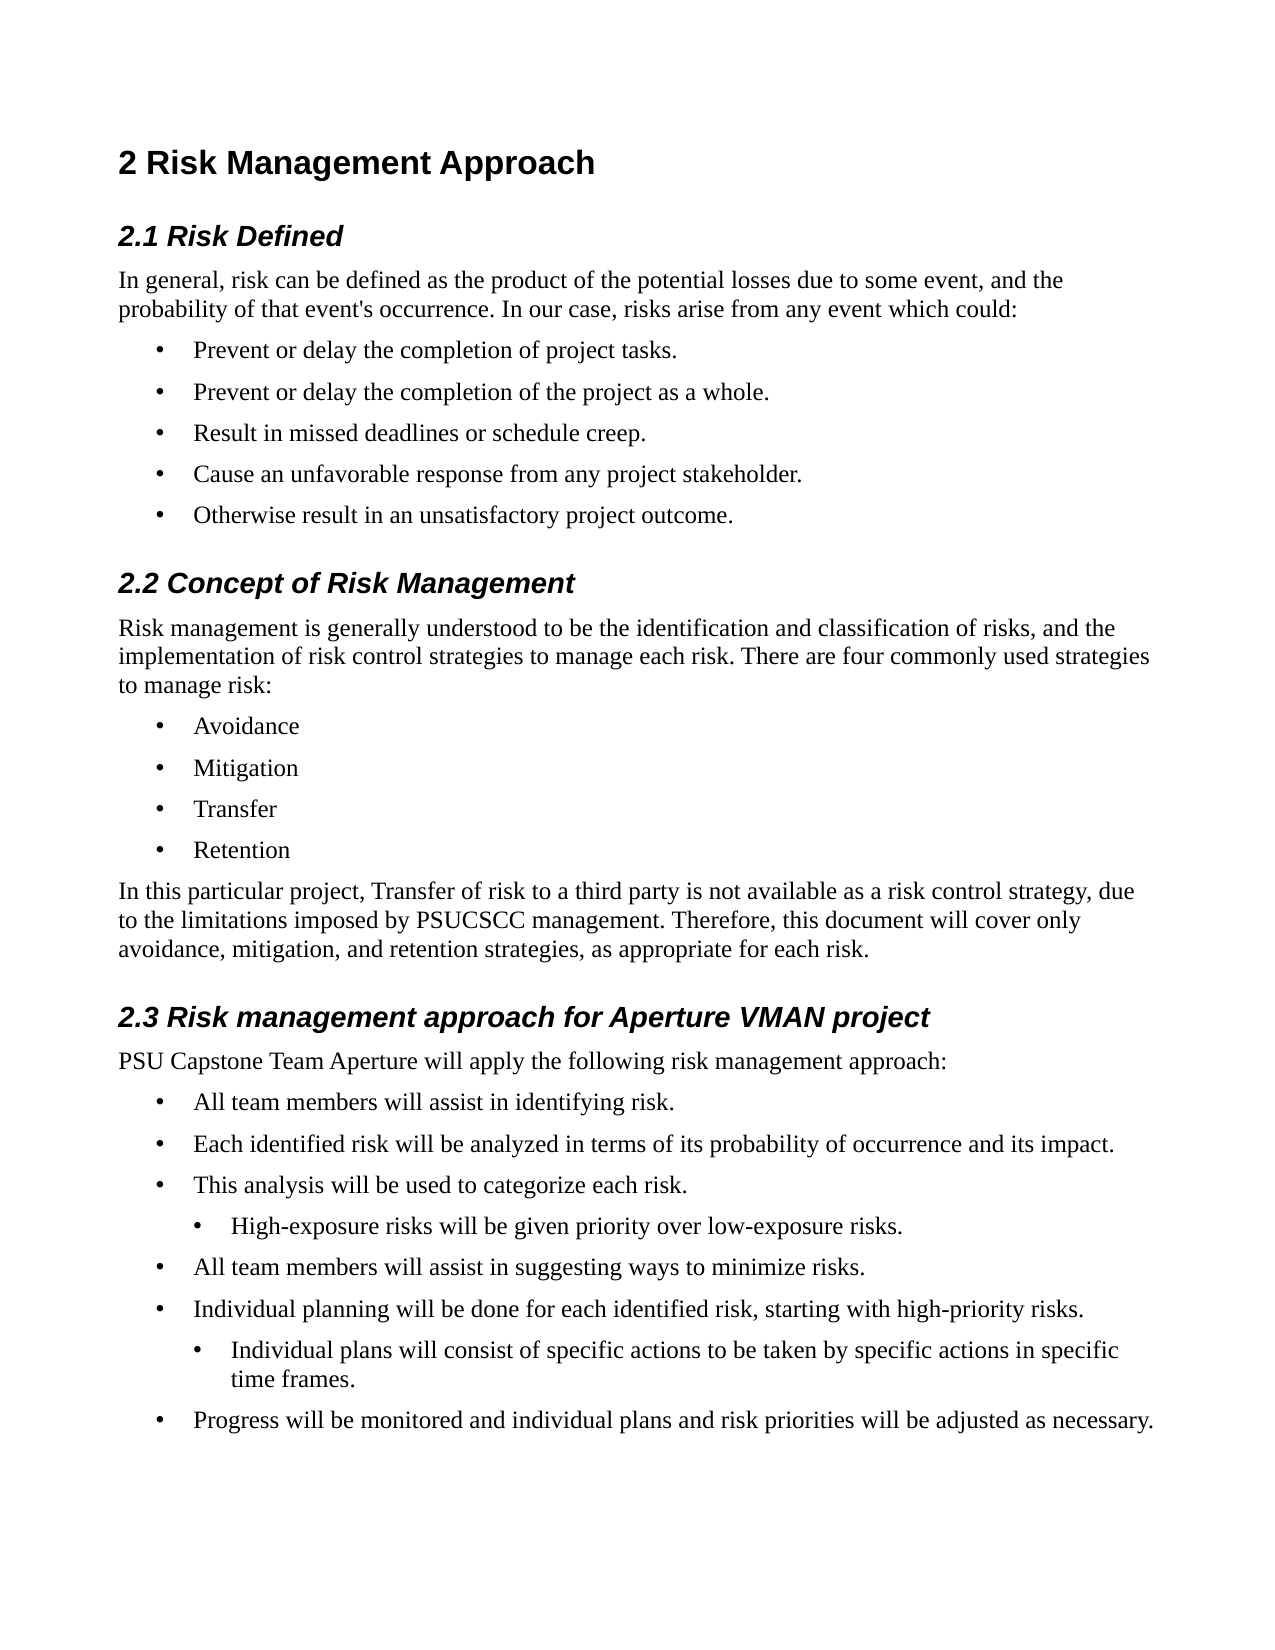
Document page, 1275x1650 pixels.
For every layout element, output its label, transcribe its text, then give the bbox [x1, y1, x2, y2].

list Prevent or delay the completion of the project as a whole. [156, 377, 1157, 405]
list Individual planning will be done for each identified risk, starting with high-priority risks. [156, 1294, 1157, 1322]
list Result in missed deadlines or schedule creep. [156, 418, 1157, 447]
subtitle 2.3 Risk management approach for Aperture VMAN project [118, 1000, 1157, 1034]
subtitle 2.2 Concept of Risk Management [118, 567, 1157, 600]
text PSU Capstone Team Aperture will apply the following risk management approach: [118, 1046, 1157, 1075]
list Each identified risk will be analyzed in terms of its probability of occurrence and its impact. [156, 1129, 1157, 1157]
list Cause an unfavorable response from any project stakeholder. [156, 459, 1157, 488]
list Otherwise result in an unsatisfactory project outcome. [156, 500, 1157, 529]
list Avoidance [156, 711, 1157, 740]
list Progress will be monitored and individual plans and risk priorities will be adjusted as necessary. [156, 1405, 1157, 1434]
list High-exposure risks will be given priority over low-exposure risks. [193, 1211, 1157, 1240]
text In this particular project, Transfer of risk to a third party is not available as a risk control strategy, due to the limitations imposed by PSUCSCC management. Therefore, this document will cover only avoidance, mitigation, and retention strategies, as appropriate for each risk. [118, 876, 1157, 963]
list Retention [156, 835, 1157, 864]
list All team members will assist in identifying risk. [156, 1087, 1157, 1116]
list Prevent or delay the completion of project tasks. [156, 335, 1157, 364]
list Mitigation [156, 753, 1157, 781]
subtitle 2 Risk Management Approach [118, 143, 1157, 182]
list All team members will assist in suggesting ways to minimize risks. [156, 1252, 1157, 1281]
text Risk management is generally understood to be the identification and classification of risks, and the implementation of risk control strategies to manage each risk. There are four commonly used strategies to manage risk: [118, 613, 1157, 699]
list This analysis will be used to categorize each risk. [156, 1170, 1157, 1199]
subtitle 2.1 Risk Defined [118, 219, 1157, 253]
text In general, risk can be defined as the product of the potential losses due to some event, and the probability of that event's occurrence. In our case, risks arise from any event which could: [118, 265, 1157, 323]
list Transfer [156, 794, 1157, 823]
list Individual plans will consist of specific actions to be taken by specific actions in specific time frames. [193, 1335, 1157, 1392]
